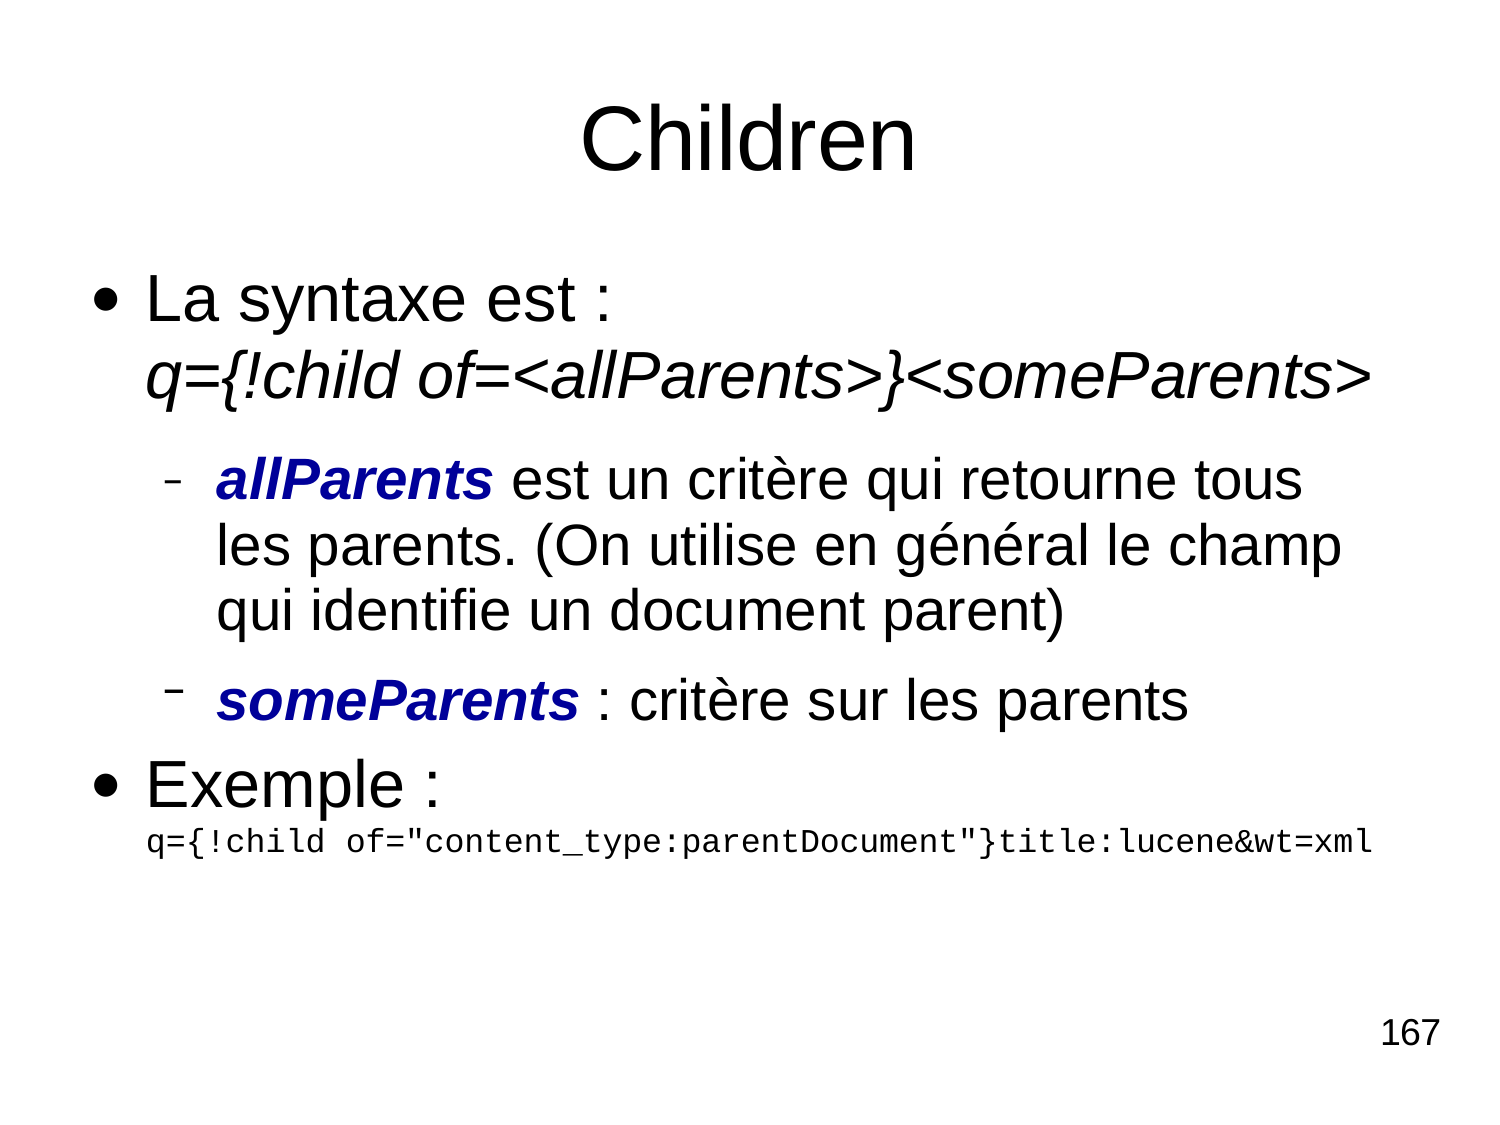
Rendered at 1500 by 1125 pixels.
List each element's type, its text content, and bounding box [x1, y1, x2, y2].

text_box La syntaxe est : q={!child of=<allParents>}<someParents> [143, 254, 1381, 412]
slide_number 167 [1373, 1009, 1451, 1125]
text_box ● [90, 275, 119, 314]
title Children [87, 26, 1413, 267]
text_box Exemple : q={!child of="content_type:parentDocument"}title:lucene&wt=xml [143, 741, 1387, 859]
text_box – allParents est un critère qui retourne tous les parents. (On utilise en général le champ qui identifie un document parent) someParents : critère sur les parents [161, 434, 1345, 732]
text_box ● [90, 761, 119, 801]
